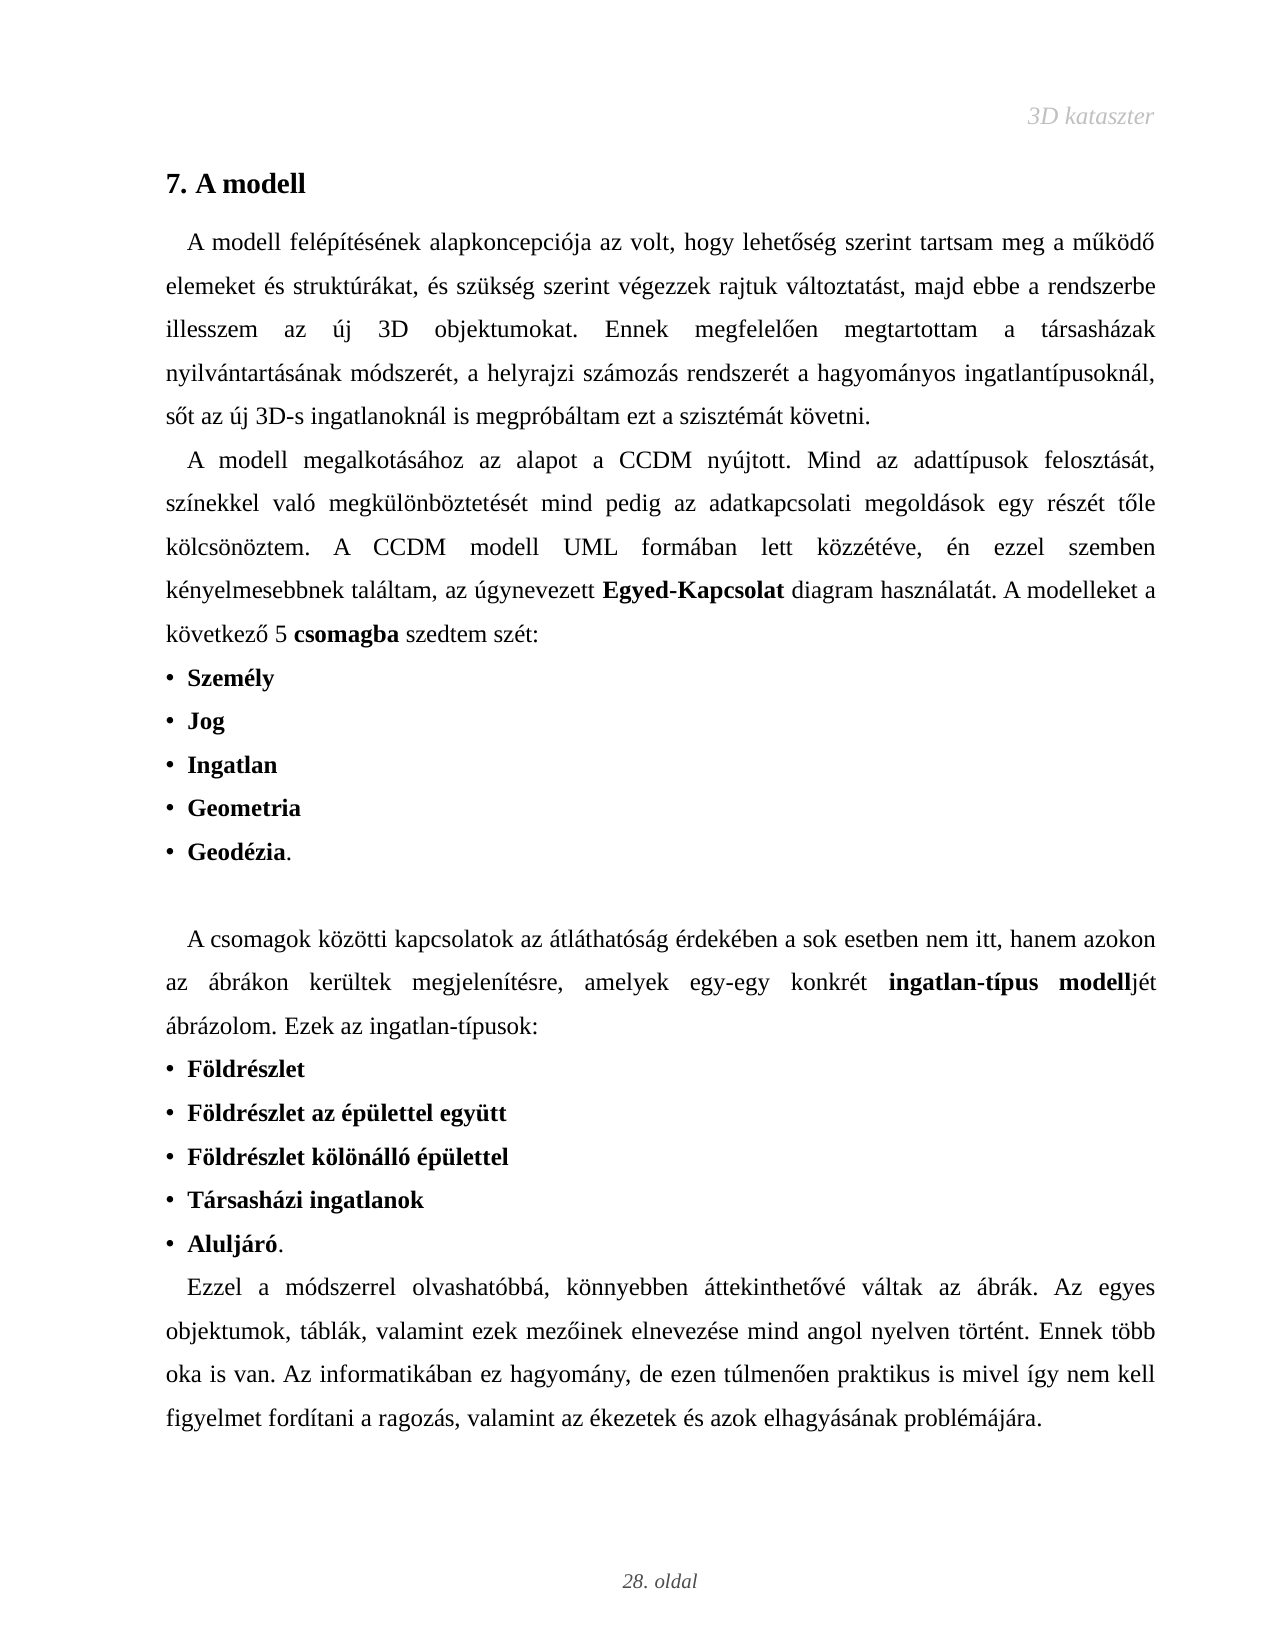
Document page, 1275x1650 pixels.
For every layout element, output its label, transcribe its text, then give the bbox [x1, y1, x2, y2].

list Jog [166, 706, 1156, 735]
list Geometria [166, 793, 1156, 822]
text A modell felépítésének alapkoncepciója az volt, hogy lehetőség szerint tartsam meg a működő elemeket és struktúrákat, és szükség szerint végezzek rajtuk változtatást, majd ebbe a rendszerbe illesszem az új 3D objektumokat. Ennek megfelelően megtartottam a társasházak nyilvántartásának módszerét, a helyrajzi számozás rendszerét a hagyományos ingatlantípusoknál, sőt az új 3D-s ingatlanoknál is megpróbáltam ezt a szisztémát követni. [166, 227, 1156, 430]
list Aluljáró. [166, 1228, 1156, 1258]
text A csomagok közötti kapcsolatok az átláthatóság érdekében a sok esetben nem itt, hanem azokon az ábrákon kerültek megjelenítésre, amelyek egy-egy konkrét ingatlan-típus modelljét ábrázolom. Ezek az ingatlan-típusok: [166, 924, 1156, 1040]
subtitle A modell [166, 167, 1156, 200]
text A modell megalkotásához az alapot a CCDM nyújtott. Mind az adattípusok felosztását, színekkel való megkülönböztetését mind pedig az adatkapcsolati megoldások egy részét tőle kölcsönöztem. A CCDM modell UML formában lett közzétéve, én ezzel szemben kényelmesebbnek találtam, az úgynevezett Egyed-Kapcsolat diagram használatát. A modelleket a következő 5 csomagba szedtem szét: [166, 445, 1156, 648]
list Geodézia. [166, 837, 1156, 866]
list Ingatlan [166, 749, 1156, 779]
list Társasházi ingatlanok [166, 1185, 1156, 1214]
list Földrészlet [166, 1054, 1156, 1083]
text Ezzel a módszerrel olvashatóbbá, könnyebben áttekinthetővé váltak az ábrák. Az egyes objektumok, táblák, valamint ezek mezőinek elnevezése mind angol nyelven történt. Ennek több oka is van. Az informatikában ez hagyomány, de ezen túlmenően praktikus is mivel így nem kell figyelmet fordítani a ragozás, valamint az ékezetek és azok elhagyásának problémájára. [166, 1272, 1156, 1432]
list Személy [166, 662, 1156, 692]
list Földrészlet az épülettel együtt [166, 1098, 1156, 1127]
list Földrészlet kölönálló épülettel [166, 1141, 1156, 1171]
